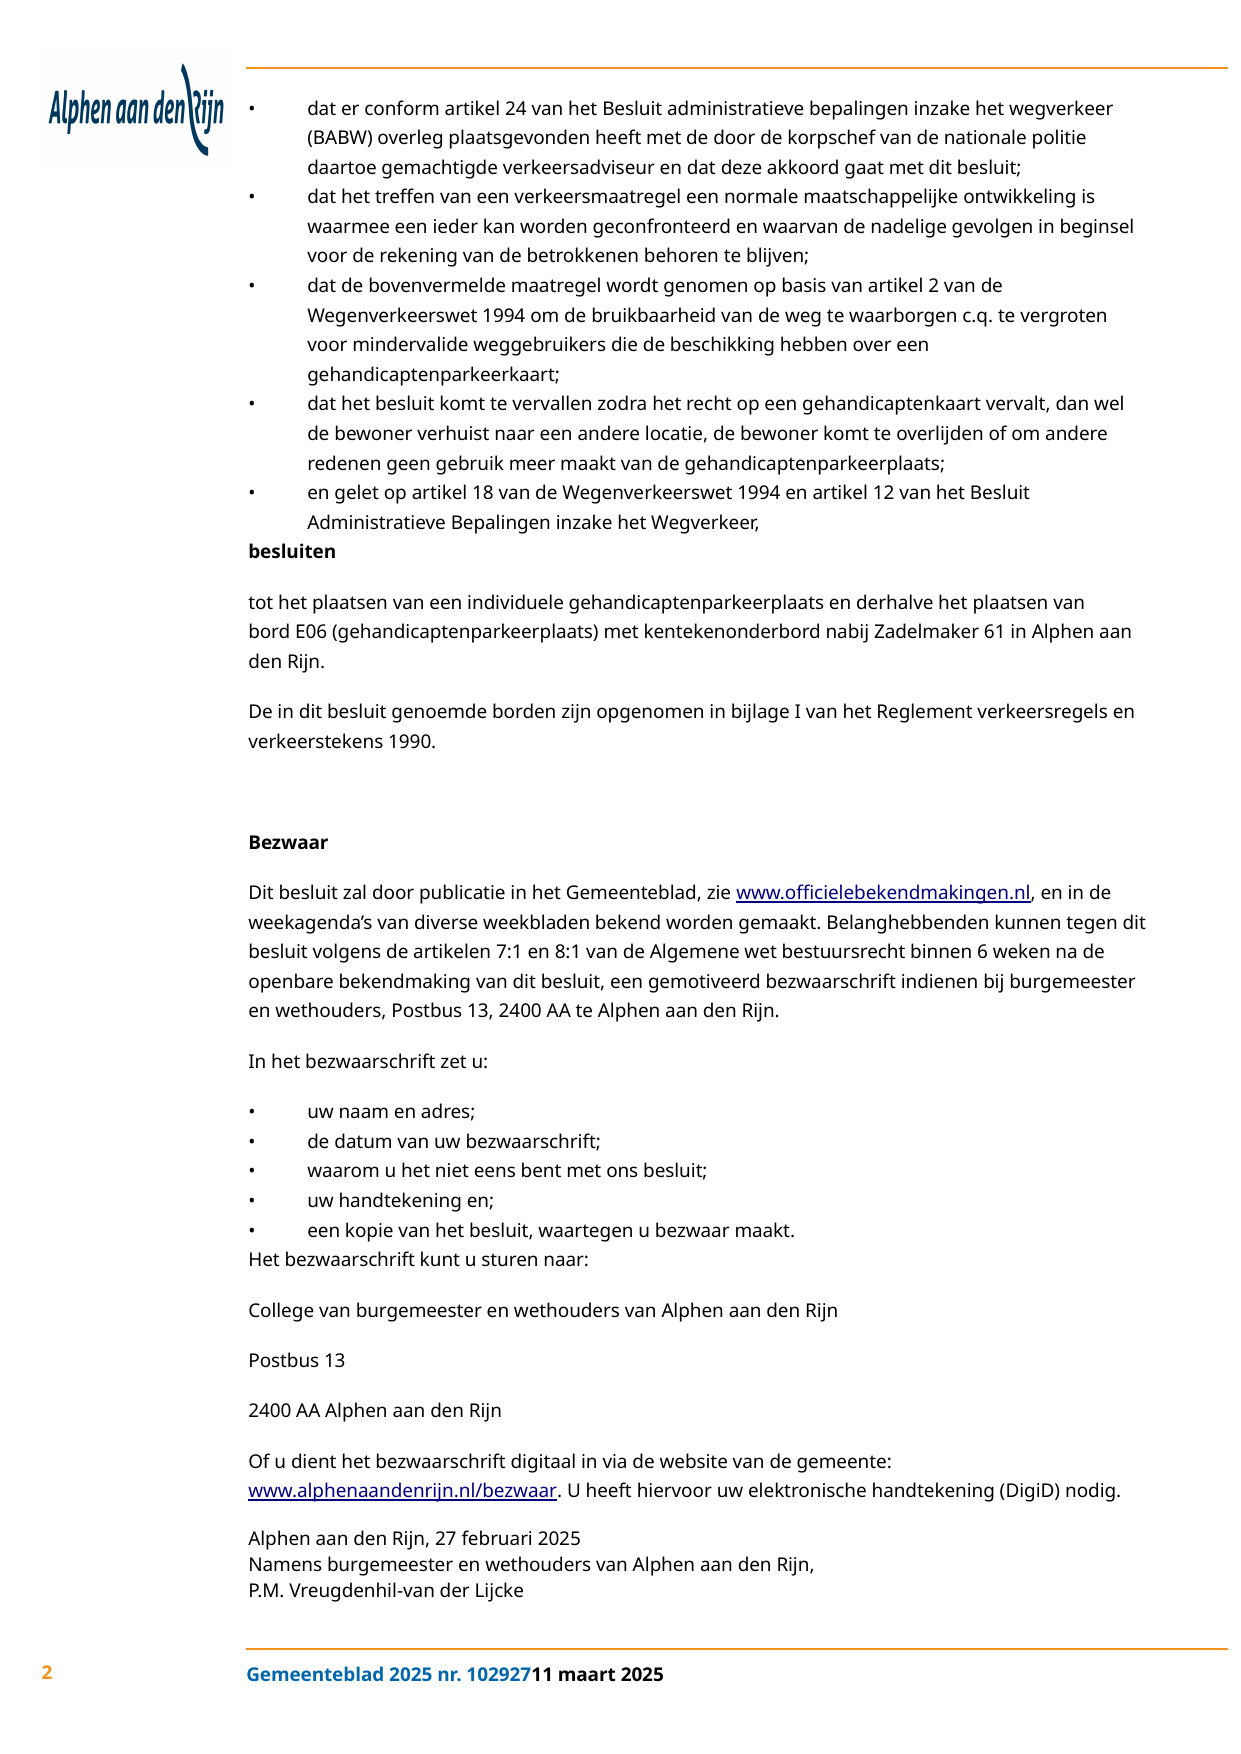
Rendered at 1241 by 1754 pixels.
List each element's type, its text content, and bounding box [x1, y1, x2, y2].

text Het bezwaarschrift kunt u sturen naar: [248, 1246, 1152, 1272]
list dat er conform artikel 24 van het Besluit administratieve bepalingen inzake het wegverkeer (BABW) overleg plaatsgevonden heeft met de door de korpschef van de nationale politie daartoe gemachtigde verkeersadviseur en dat deze akkoord gaat met dit besluit; [248, 95, 1152, 180]
text Bezwaar [248, 829, 1152, 855]
list dat de bovenvermelde maatregel wordt genomen op basis van artikel 2 van de Wegenverkeerswet 1994 om de bruikbaarheid van de weg te waarborgen c.q. te vergroten voor mindervalide weggebruikers die de beschikking hebben over een gehandicaptenparkeerkaart; [248, 272, 1152, 387]
list en gelet op artikel 18 van de Wegenverkeerswet 1994 en artikel 12 van het Besluit Administratieve Bepalingen inzake het Wegverkeer, [248, 479, 1152, 535]
text P.M. Vreugdenhil-van der Lijcke [248, 1577, 1152, 1603]
list een kopie van het besluit, waartegen u bezwaar maakt. [248, 1217, 1152, 1243]
list uw naam en adres; [248, 1098, 1152, 1124]
picture [41, 47, 231, 172]
text Postbus 13 [248, 1347, 1152, 1373]
text Of u dient het bezwaarschrift digitaal in via de website van de gemeente: www.alphenaandenrijn.nl/bezwaar. U heeft hiervoor uw elektronische handtekening (DigiD) nodig. [248, 1448, 1152, 1503]
list de datum van uw bezwaarschrift; [248, 1128, 1152, 1154]
text In het bezwaarschrift zet u: [248, 1048, 1152, 1074]
text tot het plaatsen van een individuele gehandicaptenparkeerplaats en derhalve het plaatsen van bord E06 (gehandicaptenparkeerplaats) met kentekenonderbord nabij Zadelmaker 61 in Alphen aan den Rijn. [248, 589, 1152, 674]
list waarom u het niet eens bent met ons besluit; [248, 1158, 1152, 1183]
list dat het besluit komt te vervallen zodra het recht op een gehandicaptenkaart vervalt, dan wel de bewoner verhuist naar een andere locatie, de bewoner komt te overlijden of om andere redenen geen gebruik meer maakt van de gehandicaptenparkeerplaats; [248, 391, 1152, 476]
list dat het treffen van een verkeersmaatregel een normale maatschappelijke ontwikkeling is waarmee een ieder kan worden geconfronteerd en waarvan de nadelige gevolgen in beginsel voor de rekening van de betrokkenen behoren te blijven; [248, 183, 1152, 268]
text Alphen aan den Rijn, 27 februari 2025 [248, 1526, 1152, 1551]
text Namens burgemeester en wethouders van Alphen aan den Rijn, [248, 1551, 1152, 1577]
text College van burgemeester en wethouders van Alphen aan den Rijn [248, 1297, 1152, 1323]
list uw handtekening en; [248, 1187, 1152, 1213]
text besluiten [248, 538, 1152, 564]
text 2400 AA Alphen aan den Rijn [248, 1398, 1152, 1423]
text De in dit besluit genoemde borden zijn opgenomen in bijlage I van het Reglement verkeersregels en verkeerstekens 1990. [248, 698, 1152, 754]
text Dit besluit zal door publicatie in het Gemeenteblad, zie www.officielebekendmakingen.nl, en in de weekagenda’s van diverse weekbladen bekend worden gemaakt. Belanghebbenden kunnen tegen dit besluit volgens de artikelen 7:1 en 8:1 van de Algemene wet bestuursrecht binnen 6 weken na de openbare bekendmaking van dit besluit, een gemotiveerd bezwaarschrift indienen bij burgemeester en wethouders, Postbus 13, 2400 AA te Alphen aan den Rijn. [248, 879, 1152, 1023]
